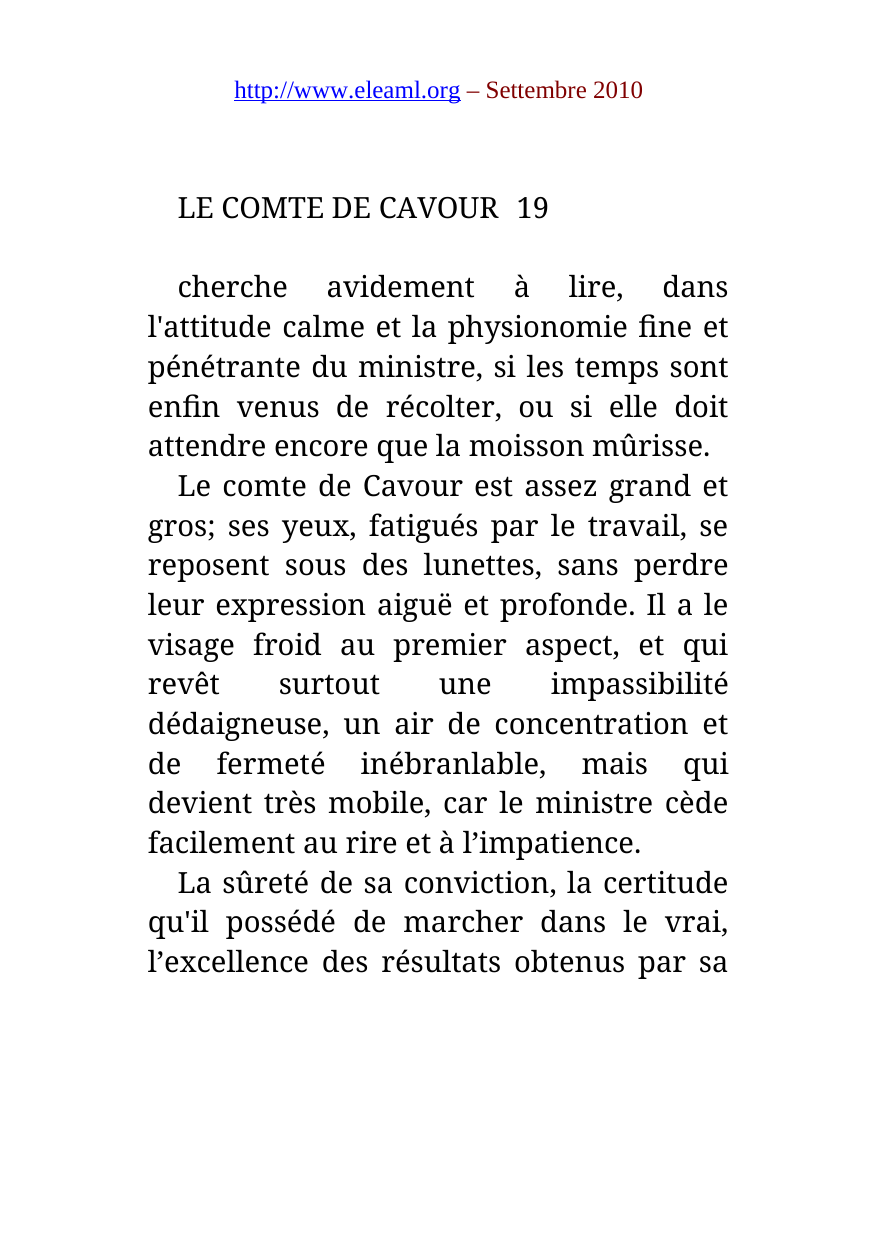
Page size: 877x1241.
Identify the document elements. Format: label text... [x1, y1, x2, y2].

text La sûreté de sa conviction, la certitude qu'il possédé de marcher dans le vrai, l’excellence des résultats obtenus par sa [148, 862, 729, 981]
text cherche avidement à lire, dans l'attitude calme et la physionomie fine et pénétrante du ministre, si les temps sont enfin venus de récolter, ou si elle doit attendre encore que la moisson mûrisse. [148, 267, 729, 465]
text Le comte de Cavour est assez grand et gros; ses yeux, fatigués par le travail, se reposent sous des lunettes, sans perdre leur expression aiguë et profonde. Il a le visage froid au premier aspect, et qui revêt surtout une impassibilité dédaigneuse, un air de concentration et de fermeté inébranlable, mais qui devient très mobile, car le ministre cède facilement au rire et à l’impatience. [148, 465, 729, 862]
text LE COMTE DE CAVOUR 19 [148, 187, 729, 227]
